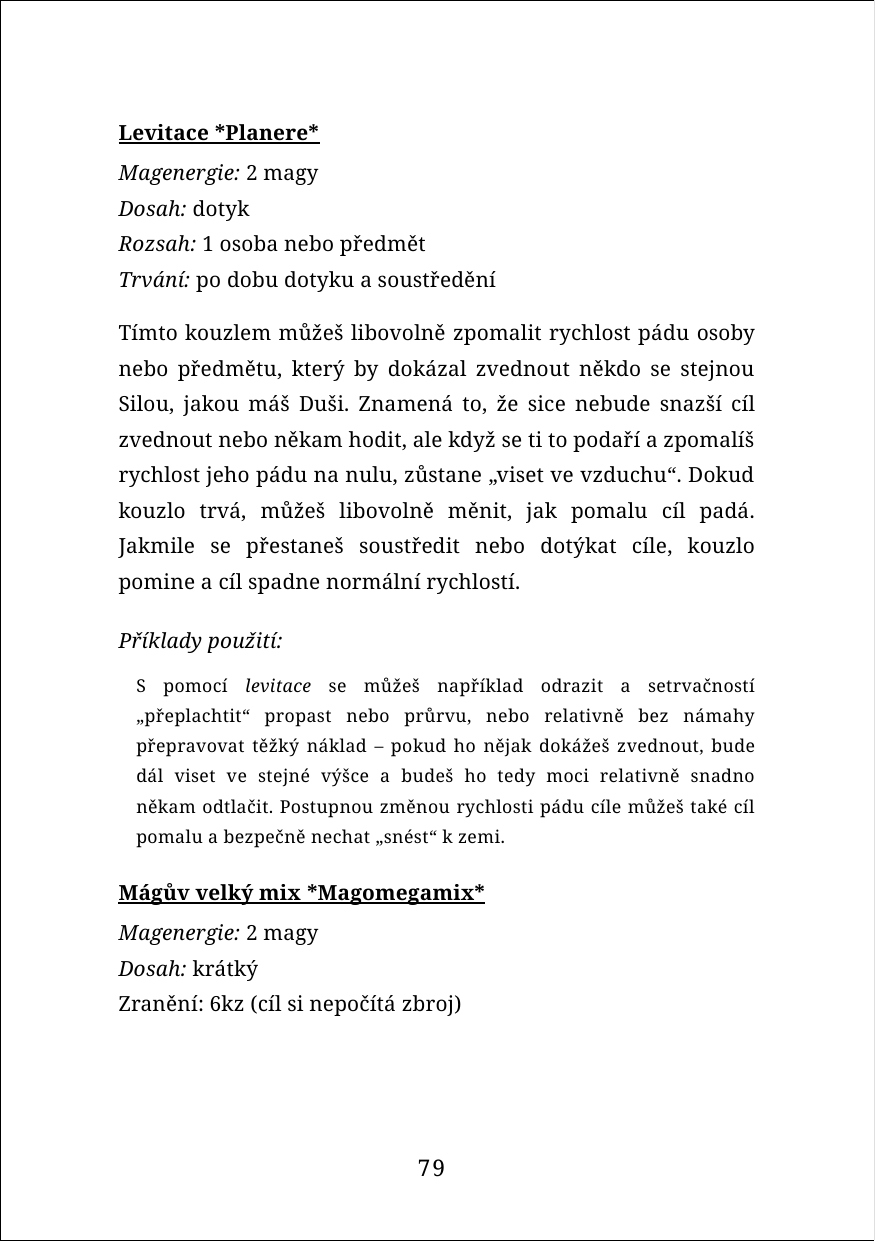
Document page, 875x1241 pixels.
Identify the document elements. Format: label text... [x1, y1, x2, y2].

subtitle Mágův velký mix *Magomegamix* [118, 878, 756, 907]
subtitle Levitace *Planere* [118, 118, 756, 147]
text S pomocí levitace se můžeš například odrazit a setrvačností „přeplachtit“ propast nebo průrvu, nebo relativně bez námahy přepravovat těžký náklad – pokud ho nějak dokážeš zvednout, bude dál viset ve stejné výšce a budeš ho tedy moci relativně snadno někam odtlačit. Postupnou změnou rychlosti pádu cíle můžeš také cíl pomalu a bezpečně nechat „snést“ k zemi. [136, 673, 756, 848]
text Tímto kouzlem můžeš libovolně zpomalit rychlost pádu osoby nebo předmětu, který by dokázal zvednout někdo se stejnou Silou, jakou máš Duši. Znamená to, že sice nebude snazší cíl zvednout nebo někam hodit, ale když se ti to podaří a zpomalíš rychlost jeho pádu na nulu, zůstane „viset ve vzduchu“. Dokud kouzlo trvá, můžeš libovolně měnit, jak pomalu cíl padá. Jakmile se přestaneš soustředit nebo dotýkat cíle, kouzlo pomine a cíl spadne normální rychlostí. [118, 318, 756, 595]
text Příklady použití: [118, 626, 756, 654]
text Magenergie: 2 magy Dosah: krátký Zranění: 6kz (cíl si nepočítá zbroj) [118, 918, 756, 1018]
text Magenergie: 2 magy Dosah: dotyk Rozsah: 1 osoba nebo předmět Trvání: po dobu dotyku a soustředění [118, 158, 756, 293]
